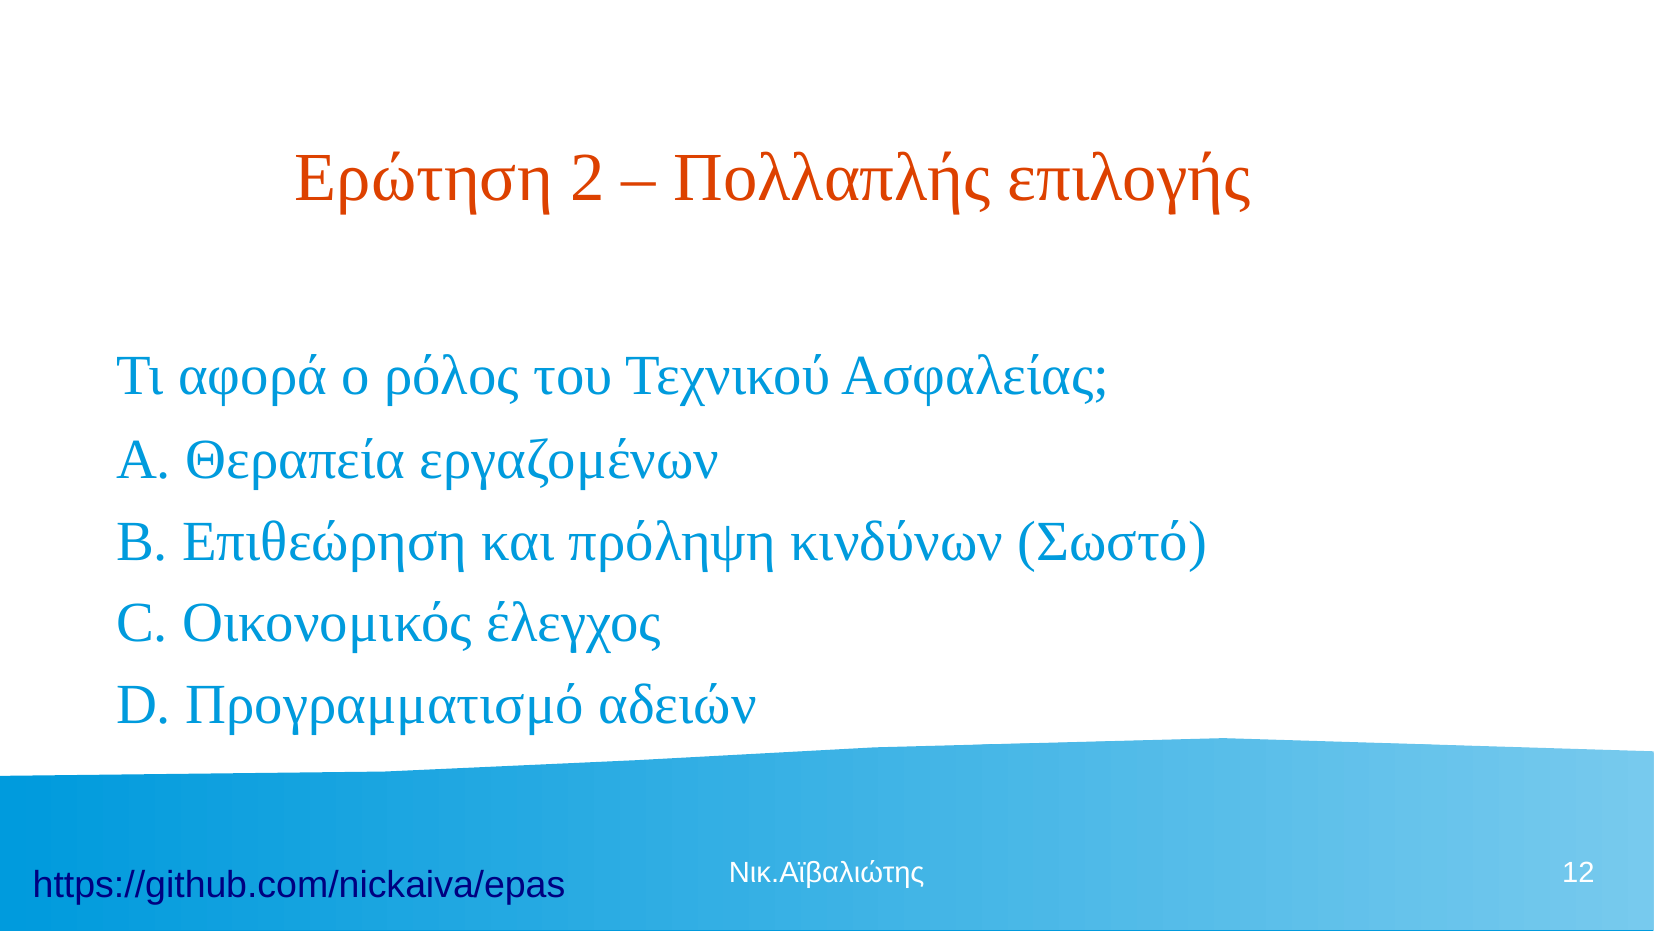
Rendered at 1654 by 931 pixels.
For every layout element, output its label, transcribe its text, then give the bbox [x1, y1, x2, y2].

title Ερώτηση 2 – Πολλαπλής επιλογής [0, 88, 1477, 266]
list Τι αφορά ο ρόλος του Τεχνικού Ασφαλείας; A. Θεραπεία εργαζομένων B. Επιθεώρηση και πρόληψη κινδύνων (Σωστό) C. Οικονομικός έλεγχος D. Προγραμματισμό αδειών [59, 265, 1595, 739]
